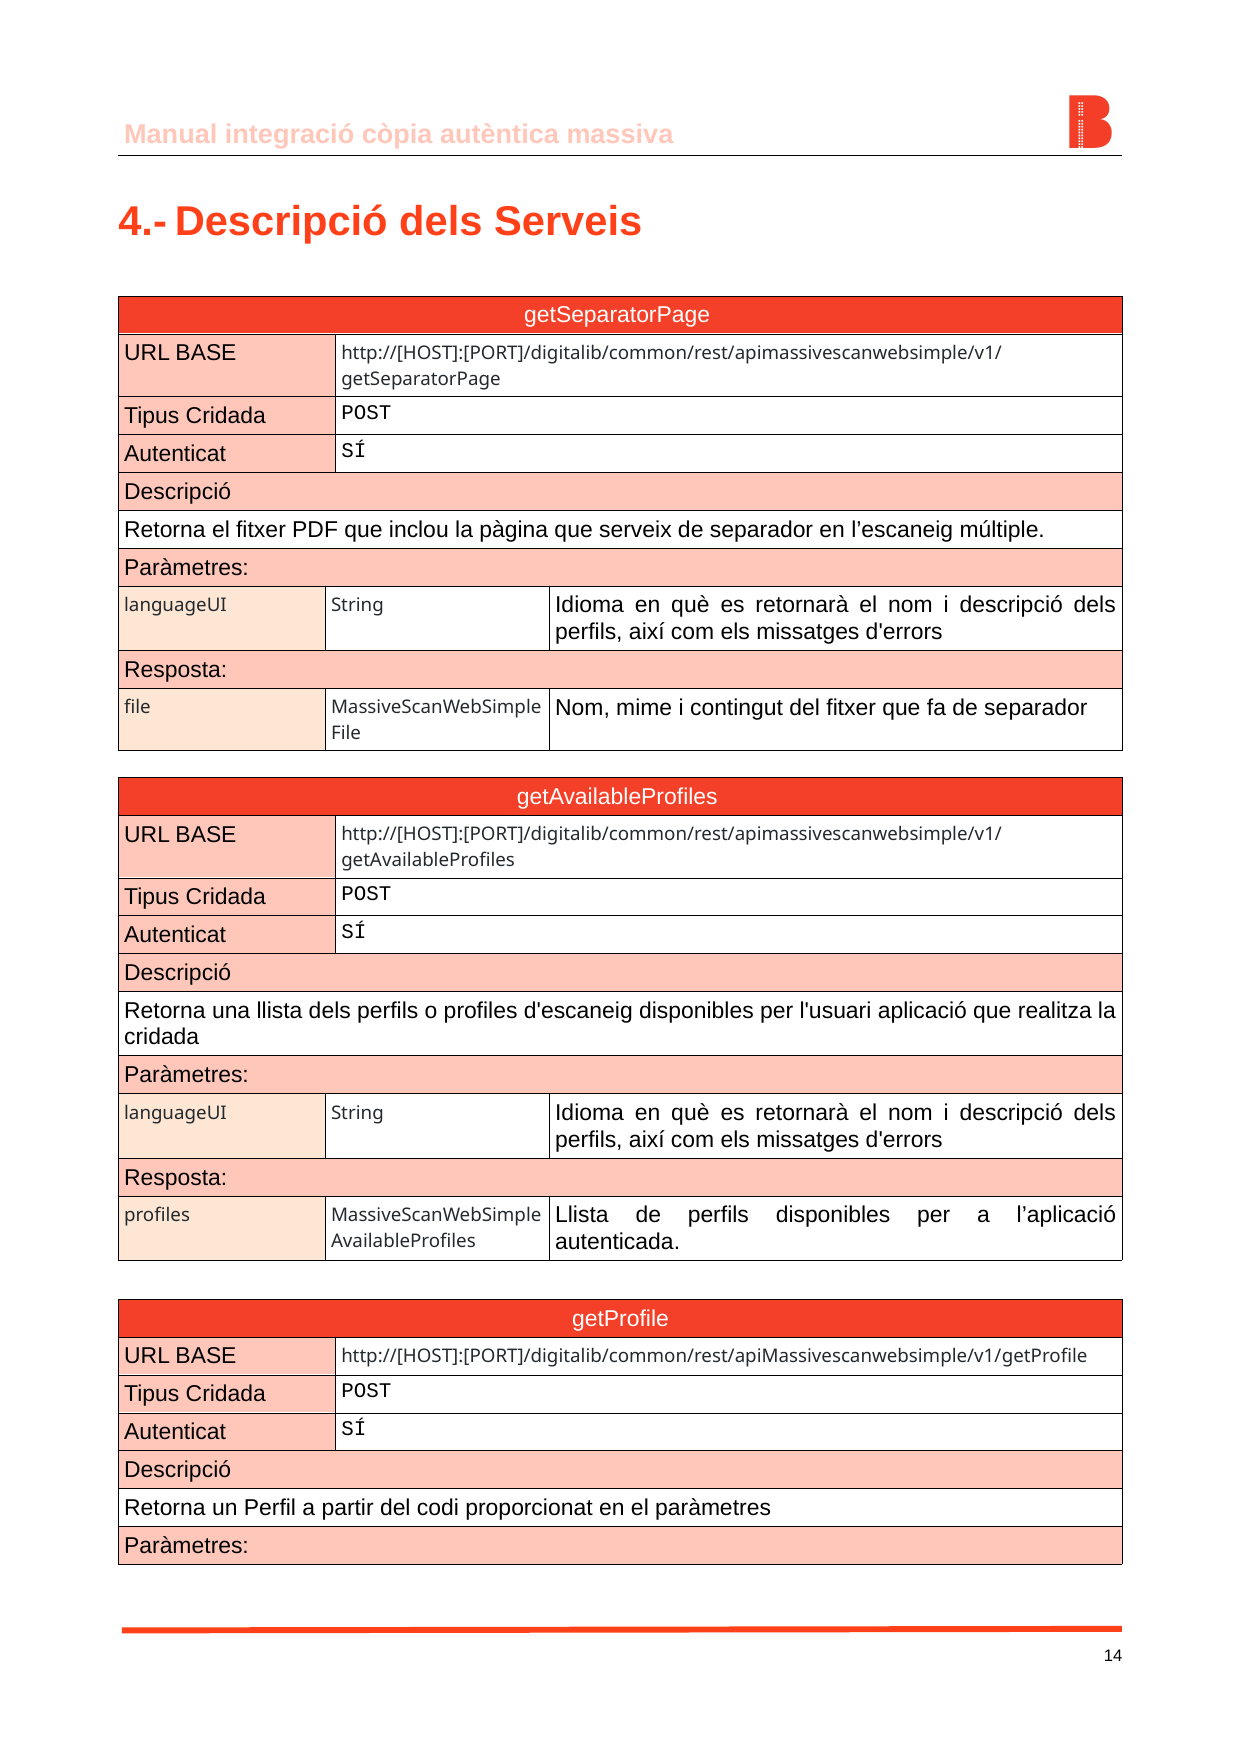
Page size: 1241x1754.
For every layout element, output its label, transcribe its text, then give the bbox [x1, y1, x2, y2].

picture [1063, 94, 1117, 150]
table_cell http://[HOST]:[PORT]/digitalib/common/rest/apiMassivescanwebsimple/v1/getProfile [336, 1338, 1122, 1374]
table_cell Idioma en què es retornarà el nom i descripció dels perfils, així com els missatges d'errors [550, 587, 1122, 650]
table_cell URL BASE [119, 1338, 335, 1374]
table_cell Idioma en què es retornarà el nom i descripció dels perfils, així com els missatges d'errors [550, 1094, 1122, 1158]
table_cell SÍ [336, 916, 1122, 953]
table_cell Nom, mime i contingut del fitxer que fa de separador [550, 689, 1122, 750]
table_cell profiles [119, 1197, 325, 1260]
table_cell SÍ [336, 435, 1122, 472]
table_cell languageUI [119, 587, 325, 650]
table_header getProfile [119, 1300, 1122, 1337]
table_cell Paràmetres: [119, 1527, 1122, 1564]
table_cell SÍ [336, 1414, 1122, 1450]
table_cell Autenticat [119, 1414, 335, 1450]
table_cell String [326, 1094, 549, 1158]
table_header getAvailableProfiles [119, 778, 1122, 815]
table_cell Retorna el fitxer PDF que inclou la pàgina que serveix de separador en l’escaneig múltiple. [119, 511, 1122, 548]
table_cell Autenticat [119, 916, 335, 953]
table_cell URL BASE [119, 335, 335, 396]
table_cell POST [336, 1376, 1122, 1412]
table_cell Retorna una llista dels perfils o profiles d'escaneig disponibles per l'usuari aplicació que realitza la cridada [119, 992, 1122, 1055]
table_cell MassiveScanWebSimpleFile [326, 689, 549, 750]
table_cell URL BASE [119, 816, 335, 877]
table_cell String [326, 587, 549, 650]
table_cell POST [336, 397, 1122, 434]
table_cell Tipus Cridada [119, 397, 335, 434]
table_cell Llista de perfils disponibles per a l’aplicació autenticada. [550, 1197, 1122, 1260]
table_cell http://[HOST]:[PORT]/digitalib/common/rest/apimassivescanwebsimple/v1/getSeparatorPage [336, 335, 1122, 396]
subtitle Descripció dels Serveis [118, 196, 1122, 244]
table_cell Descripció [119, 473, 1122, 510]
table_header getSeparatorPage [119, 297, 1122, 333]
table_cell POST [336, 879, 1122, 915]
table_cell Descripció [119, 954, 1122, 991]
table_cell Paràmetres: [119, 1056, 1122, 1093]
table_cell Resposta: [119, 651, 1122, 688]
table_cell languageUI [119, 1094, 325, 1158]
table_cell file [119, 689, 325, 750]
table_cell Paràmetres: [119, 549, 1122, 586]
table_cell Autenticat [119, 435, 335, 472]
table_cell Resposta: [119, 1159, 1122, 1196]
table_cell Retorna un Perfil a partir del codi proporcionat en el paràmetres [119, 1489, 1122, 1526]
table_cell MassiveScanWebSimpleAvailableProfiles [326, 1197, 549, 1260]
table_cell Tipus Cridada [119, 1376, 335, 1412]
table_cell http://[HOST]:[PORT]/digitalib/common/rest/apimassivescanwebsimple/v1/getAvailableProfiles [336, 816, 1122, 877]
table_cell Tipus Cridada [119, 879, 335, 915]
table_cell Descripció [119, 1451, 1122, 1488]
